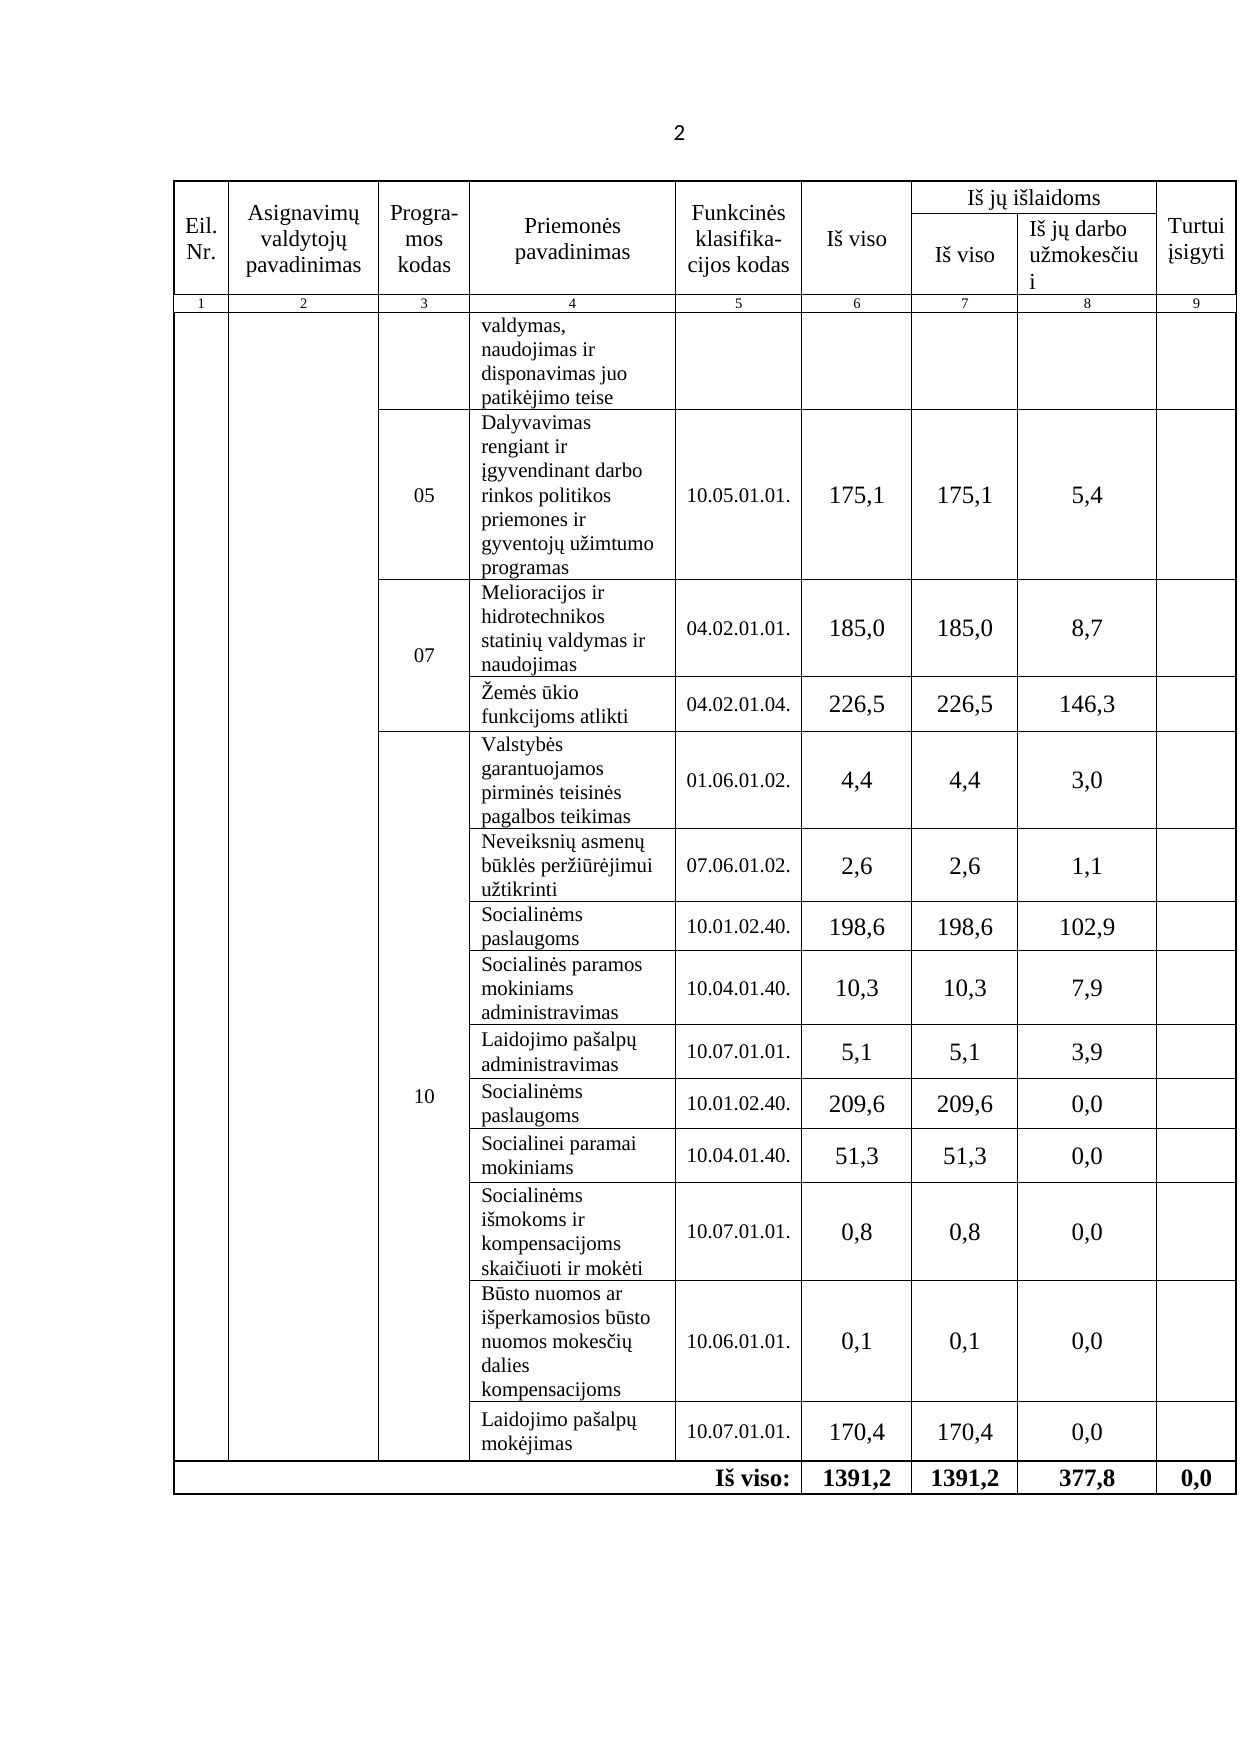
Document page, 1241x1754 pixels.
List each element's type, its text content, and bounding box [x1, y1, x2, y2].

table_cell 170,4 [802, 1402, 911, 1460]
table_cell [1157, 1025, 1235, 1078]
table_cell 198,6 [912, 902, 1017, 950]
table_cell [802, 313, 911, 409]
table_cell 209,6 [802, 1079, 911, 1127]
table_cell 7,9 [1018, 951, 1156, 1024]
table_cell 8 [1018, 295, 1156, 312]
table_cell 170,4 [912, 1402, 1017, 1460]
table_cell 10.07.01.01. [676, 1025, 801, 1078]
table_cell 0,0 [1018, 1129, 1156, 1182]
table_cell [912, 313, 1017, 409]
table_cell 4,4 [912, 732, 1017, 828]
table_cell [229, 313, 378, 1460]
table_cell 5,1 [802, 1025, 911, 1078]
table_cell 226,5 [912, 677, 1017, 731]
table_cell 9 [1157, 295, 1236, 312]
table_cell 0,0 [1018, 1281, 1156, 1401]
table_cell 01.06.01.02. [676, 732, 801, 828]
table_cell [1157, 580, 1235, 676]
table_cell 5,1 [912, 1025, 1017, 1078]
table_cell [1157, 902, 1235, 950]
table_cell 10.06.01.01. [676, 1281, 801, 1401]
table_cell 226,5 [802, 677, 911, 731]
table_cell [1157, 677, 1235, 731]
table_header Iš jų išlaidoms [912, 182, 1156, 213]
table_cell 175,1 [912, 410, 1017, 579]
table_cell 6 [802, 295, 911, 312]
table_cell 04.02.01.04. [676, 677, 801, 731]
table_cell 0,0 [1018, 1402, 1156, 1460]
table_cell 07.06.01.02. [676, 829, 801, 901]
table_cell 0,0 [1157, 1462, 1235, 1493]
table_cell 0,8 [802, 1183, 911, 1279]
table_cell 0,1 [912, 1281, 1017, 1401]
table_cell 377,8 [1018, 1462, 1156, 1493]
table_cell [379, 313, 469, 409]
table_cell [1157, 1079, 1235, 1127]
table_cell 7 [912, 295, 1017, 312]
table_cell 10.07.01.01. [676, 1402, 801, 1460]
table_cell [1157, 951, 1235, 1024]
table_cell 2,6 [912, 829, 1017, 901]
table_cell [1157, 1183, 1235, 1279]
table_cell 10.07.01.01. [676, 1183, 801, 1279]
table_cell valdymas, naudojimas ir disponavimas juo patikėjimo teise [470, 313, 675, 409]
table_cell 1391,2 [912, 1462, 1017, 1493]
table_cell [1157, 732, 1235, 828]
table_header Iš viso [802, 182, 911, 294]
table_cell 1 [174, 295, 228, 312]
table_cell [1157, 410, 1235, 579]
table_cell 10,3 [802, 951, 911, 1024]
table_header Priemonės pavadinimas [470, 182, 675, 294]
table_cell 3,0 [1018, 732, 1156, 828]
table_cell Socialinei paramai mokiniams [470, 1129, 675, 1182]
table_header Turtui įsigyti [1157, 182, 1235, 294]
table_cell 10.04.01.40. [676, 951, 801, 1024]
table_cell 185,0 [802, 580, 911, 676]
table_cell Socialinėms paslaugoms [470, 1079, 675, 1127]
table_cell 3 [379, 295, 469, 312]
table_cell [175, 313, 228, 1460]
table_cell 10.01.02.40. [676, 902, 801, 950]
table_cell 04.02.01.01. [676, 580, 801, 676]
table_cell 10 [379, 732, 469, 1460]
table_cell [1157, 1402, 1235, 1460]
table_cell Socialinėms paslaugoms [470, 902, 675, 950]
table_cell 5,4 [1018, 410, 1156, 579]
table_cell [1018, 313, 1156, 409]
table_cell 209,6 [912, 1079, 1017, 1127]
table_cell 10,3 [912, 951, 1017, 1024]
table_cell 102,9 [1018, 902, 1156, 950]
table_cell 4 [470, 295, 675, 312]
table_cell 1391,2 [802, 1462, 911, 1493]
table_cell 5 [676, 295, 801, 312]
table_cell [1157, 313, 1235, 409]
table_cell Iš viso [912, 214, 1017, 294]
table_cell Melioracijos ir hidrotechnikos statinių valdymas ir naudojimas [470, 580, 675, 676]
table_cell 51,3 [802, 1129, 911, 1182]
table_cell 146,3 [1018, 677, 1156, 731]
table_cell [1157, 829, 1235, 901]
table_cell Laidojimo pašalpų administravimas [470, 1025, 675, 1078]
table_cell 05 [379, 410, 469, 579]
table_cell 10.04.01.40. [676, 1129, 801, 1182]
table_cell 0,0 [1018, 1183, 1156, 1279]
table_cell 0,0 [1018, 1079, 1156, 1127]
table_cell Iš jų darbo užmokesčiui [1018, 214, 1156, 294]
table_cell [1157, 1129, 1235, 1182]
table_cell 0,8 [912, 1183, 1017, 1279]
table_cell 175,1 [802, 410, 911, 579]
table_cell Dalyvavimas rengiant ir įgyvendinant darbo rinkos politikos priemones ir gyventojų užimtumo programas [470, 410, 675, 579]
table_cell Žemės ūkio funkcijoms atlikti [470, 677, 675, 731]
table_cell Iš viso: [175, 1462, 801, 1493]
table_cell Socialinėms išmokoms ir kompensacijoms skaičiuoti ir mokėti [470, 1183, 675, 1279]
table_cell [1157, 1281, 1235, 1401]
table_cell 8,7 [1018, 580, 1156, 676]
table_cell 2 [229, 295, 378, 312]
table_cell 4,4 [802, 732, 911, 828]
table_header Progra-mos kodas [379, 182, 469, 294]
table_cell 198,6 [802, 902, 911, 950]
table_header Eil. Nr. [175, 182, 228, 294]
table_cell [676, 313, 801, 409]
table_cell Socialinės paramos mokiniams administravimas [470, 951, 675, 1024]
table_cell 3,9 [1018, 1025, 1156, 1078]
table_cell 0,1 [802, 1281, 911, 1401]
table_cell 185,0 [912, 580, 1017, 676]
table_cell 2,6 [802, 829, 911, 901]
table_cell 1,1 [1018, 829, 1156, 901]
table_header Funkcinės klasifika-cijos kodas [676, 182, 801, 294]
table_cell 10.05.01.01. [676, 410, 801, 579]
table_cell Laidojimo pašalpų mokėjimas [470, 1402, 675, 1460]
table_cell Būsto nuomos ar išperkamosios būsto nuomos mokesčių dalies kompensacijoms [470, 1281, 675, 1401]
table_cell Neveiksnių asmenų būklės peržiūrėjimui užtikrinti [470, 829, 675, 901]
table_cell 51,3 [912, 1129, 1017, 1182]
table_cell Valstybės garantuojamos pirminės teisinės pagalbos teikimas [470, 732, 675, 828]
table_cell 10.01.02.40. [676, 1079, 801, 1127]
table_cell 07 [379, 580, 469, 731]
table_header Asignavimų valdytojų pavadinimas [229, 182, 378, 294]
